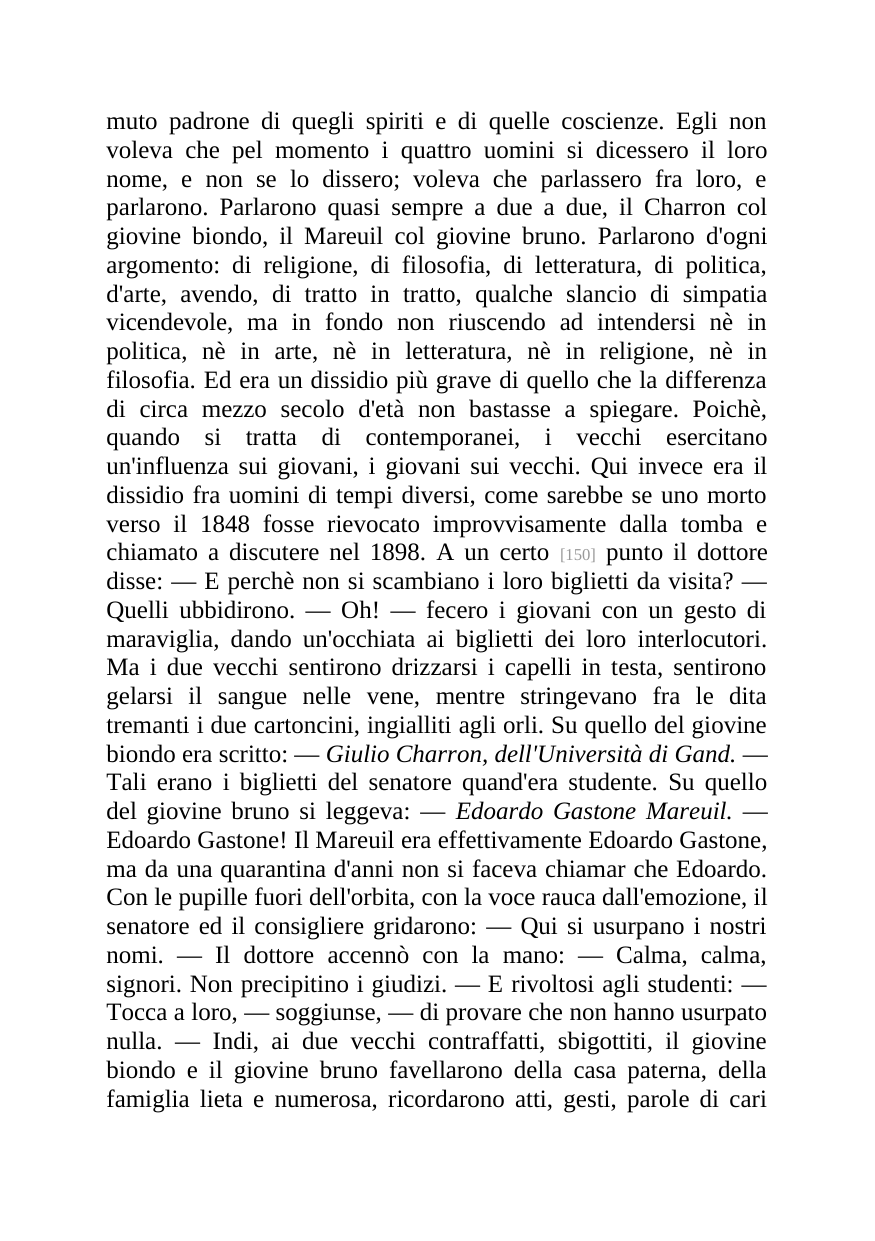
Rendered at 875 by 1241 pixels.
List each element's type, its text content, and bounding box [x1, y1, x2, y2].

text muto padrone di quegli spiriti e di quelle coscienze. Egli non voleva che pel momento i quattro uomini si dicessero il loro nome, e non se lo dissero; voleva che parlassero fra loro, e parlarono. Parlarono quasi sempre a due a due, il Charron col giovine biondo, il Mareuil col giovine bruno. Parlarono d'ogni argomento: di religione, di filosofia, di letteratura, di politica, d'arte, avendo, di tratto in tratto, qualche slancio di simpatia vicendevole, ma in fondo non riuscendo ad intendersi nè in politica, nè in arte, nè in letteratura, nè in religione, nè in filosofia. Ed era un dissidio più grave di quello che la differenza di circa mezzo secolo d'età non bastasse a spiegare. Poichè, quando si tratta di contemporanei, i vecchi esercitano un'influenza sui giovani, i giovani sui vecchi. Qui invece era il dissidio fra uomini di tempi diversi, come sarebbe se uno morto verso il 1848 fosse rievocato improvvisamente dalla tomba e chiamato a discutere nel 1898. A un certo [150] punto il dottore disse: — E perchè non si scambiano i loro biglietti da visita? — Quelli ubbidirono. — Oh! — fecero i giovani con un gesto di maraviglia, dando un'occhiata ai biglietti dei loro interlocutori. Ma i due vecchi sentirono drizzarsi i capelli in testa, sentirono gelarsi il sangue nelle vene, mentre stringevano fra le dita tremanti i due cartoncini, ingialliti agli orli. Su quello del giovine biondo era scritto: — Giulio Charron, dell'Università di Gand. — Tali erano i biglietti del senatore quand'era studente. Su quello del giovine bruno si leggeva: — Edoardo Gastone Mareuil. — Edoardo Gastone! Il Mareuil era effettivamente Edoardo Gastone, ma da una quarantina d'anni non si faceva chiamar che Edoardo. Con le pupille fuori dell'orbita, con la voce rauca dall'emozione, il senatore ed il consigliere gridarono: — Qui si usurpano i nostri nomi. — Il dottore accennò con la mano: — Calma, calma, signori. Non precipitino i giudizi. — E rivoltosi agli studenti: — Tocca a loro, — soggiunse, — di provare che non hanno usurpato nulla. — Indi, ai due vecchi contraffatti, sbigottiti, il giovine biondo e il giovine bruno favellarono della casa paterna, della famiglia lieta e numerosa, ricordarono atti, gesti, parole di cari [106, 106, 768, 1112]
